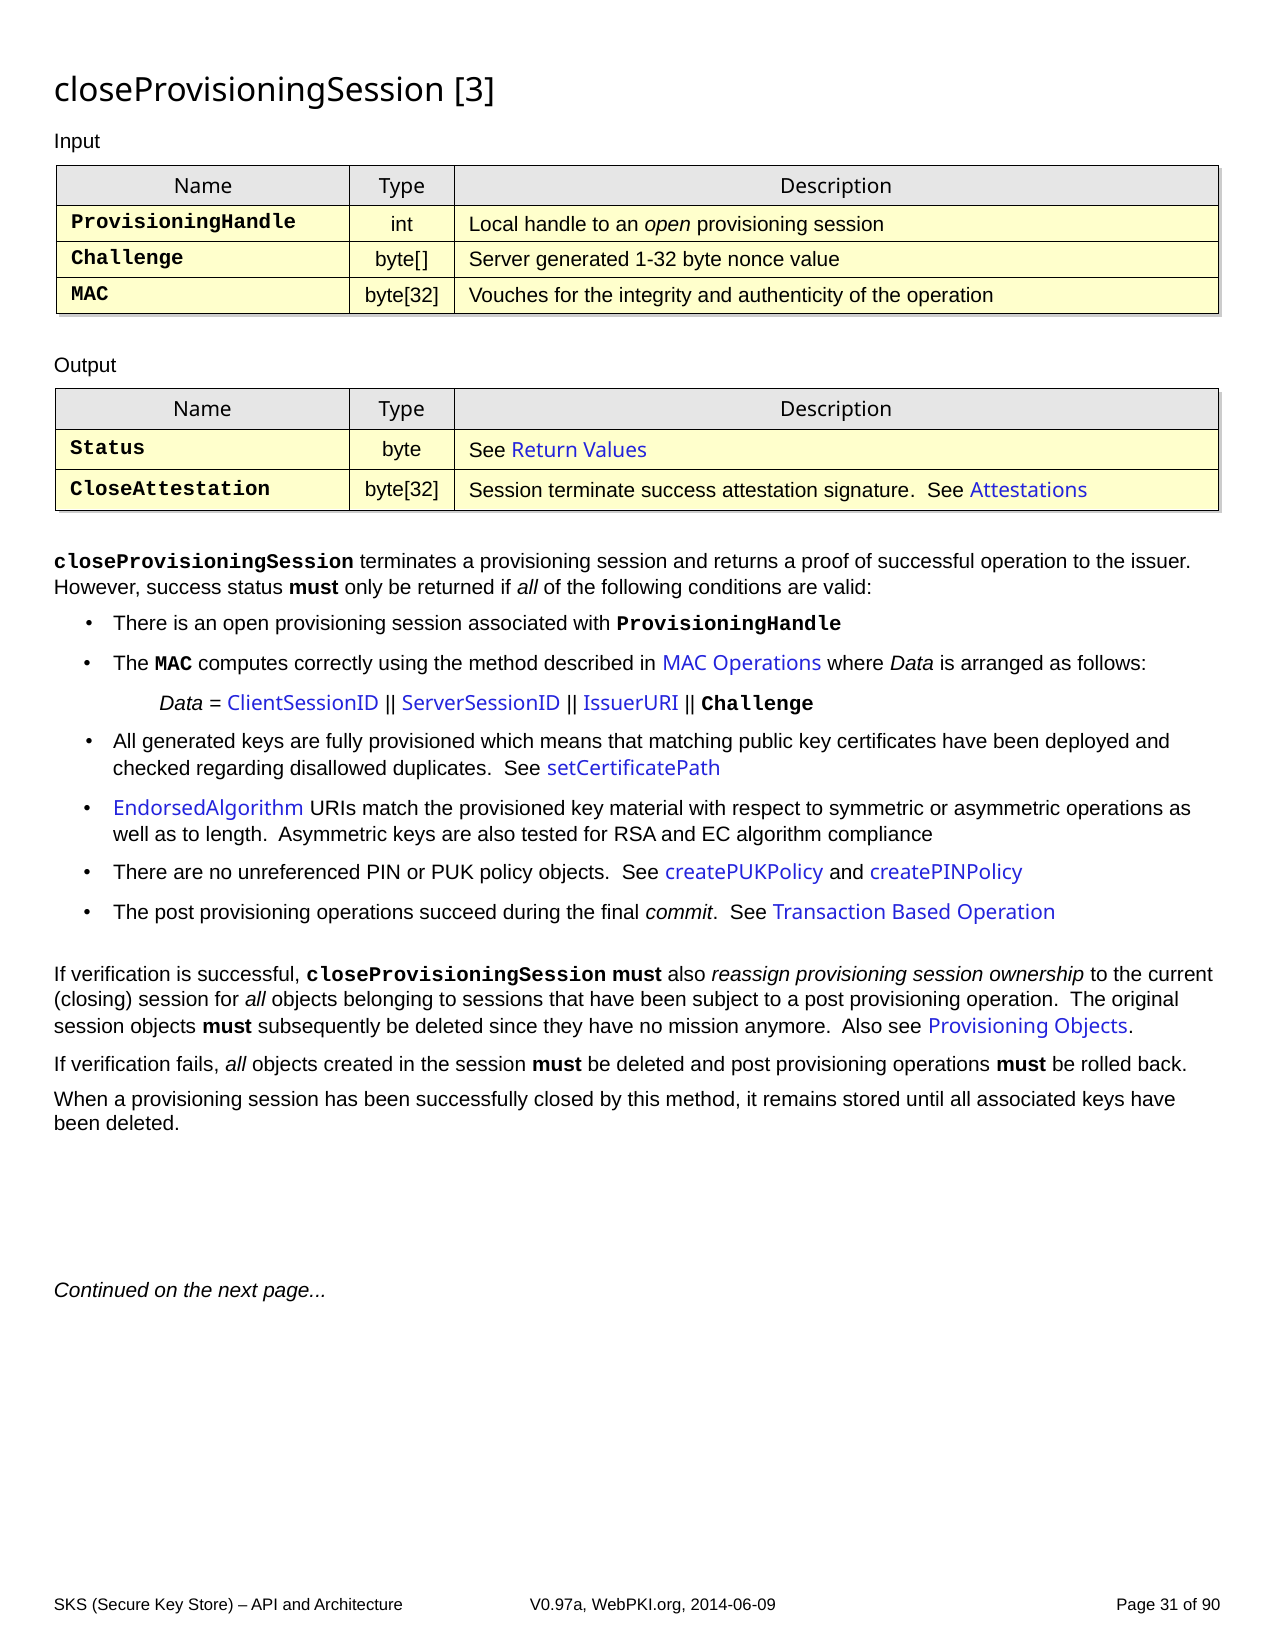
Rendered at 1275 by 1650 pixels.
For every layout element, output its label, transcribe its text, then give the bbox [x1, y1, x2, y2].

text Continued on the next page... [54, 1278, 1221, 1302]
table_cell int [350, 206, 454, 241]
text If verification is successful, closeProvisioningSession must also reassign provisioning session ownership to the current (closing) session for all objects belonging to sessions that have been subject to a post provisioning operation. The original session objects must subsequently be deleted since they have no mission anymore. Also see Provisioning Objects. [54, 961, 1221, 1040]
table_cell byte[32] [350, 470, 454, 509]
table_header Type [350, 389, 454, 429]
table_cell Status [56, 430, 349, 469]
text When a provisioning session has been successfully closed by this method, it remains stored until all associated keys have been deleted. [54, 1087, 1221, 1135]
table_header Description [455, 166, 1218, 205]
table_header Name [56, 389, 349, 429]
list There is an open provisioning session associated with ProvisioningHandle [85, 610, 1221, 636]
table_cell MAC [57, 278, 349, 313]
list There are no unreferenced PIN or PUK policy objects. See createPUKPolicy and createPINPolicy [83, 857, 1221, 886]
table_cell Vouches for the integrity and authenticity of the operation [455, 278, 1218, 313]
table_cell CloseAttestation [56, 470, 349, 509]
table_cell Local handle to an open provisioning session [455, 206, 1218, 241]
table_header Name [57, 166, 349, 205]
table_cell Challenge [57, 242, 349, 277]
table_cell byte [350, 430, 454, 469]
table_cell Server generated 1-32 byte nonce value [455, 242, 1218, 277]
table_cell byte[ ] [350, 242, 454, 277]
table_cell See Return Values [455, 430, 1218, 469]
list All generated keys are fully provisioned which means that matching public key certificates have been deployed and checked regarding disallowed duplicates. See setCertificatePath [85, 729, 1221, 781]
subtitle closeProvisioningSession [3] [54, 66, 1221, 111]
text Input [54, 129, 1221, 153]
table_cell Session terminate success attestation signature. See Attestations [455, 470, 1218, 509]
table_cell byte⁮[32] [350, 278, 454, 313]
list The MAC computes correctly using the method described in MAC Operations where Data is arranged as follows: [83, 648, 1221, 677]
text If verification fails, all objects created in the session must be deleted and post provisioning operations must be rolled back. [54, 1051, 1221, 1075]
list EndorsedAlgorithm URIs match the provisioned key material with respect to symmetric or asymmetric operations as well as to length. Asymmetric keys are also tested for RSA and EC algorithm compliance [83, 793, 1221, 845]
text closeProvisioningSession terminates a provisioning session and returns a proof of successful operation to the issuer. However, success status must only be returned if all of the following conditions are valid: [54, 549, 1221, 599]
table_header Description [455, 389, 1218, 429]
table_header Type [350, 166, 454, 205]
list Data = ClientSessionID || ServerSessionID || IssuerURI || Challenge [83, 688, 1221, 717]
list The post provisioning operations succeed during the final commit. See Transaction Based Operation [83, 897, 1221, 926]
table_cell ProvisioningHandle [57, 206, 349, 241]
text Output [54, 352, 1221, 376]
